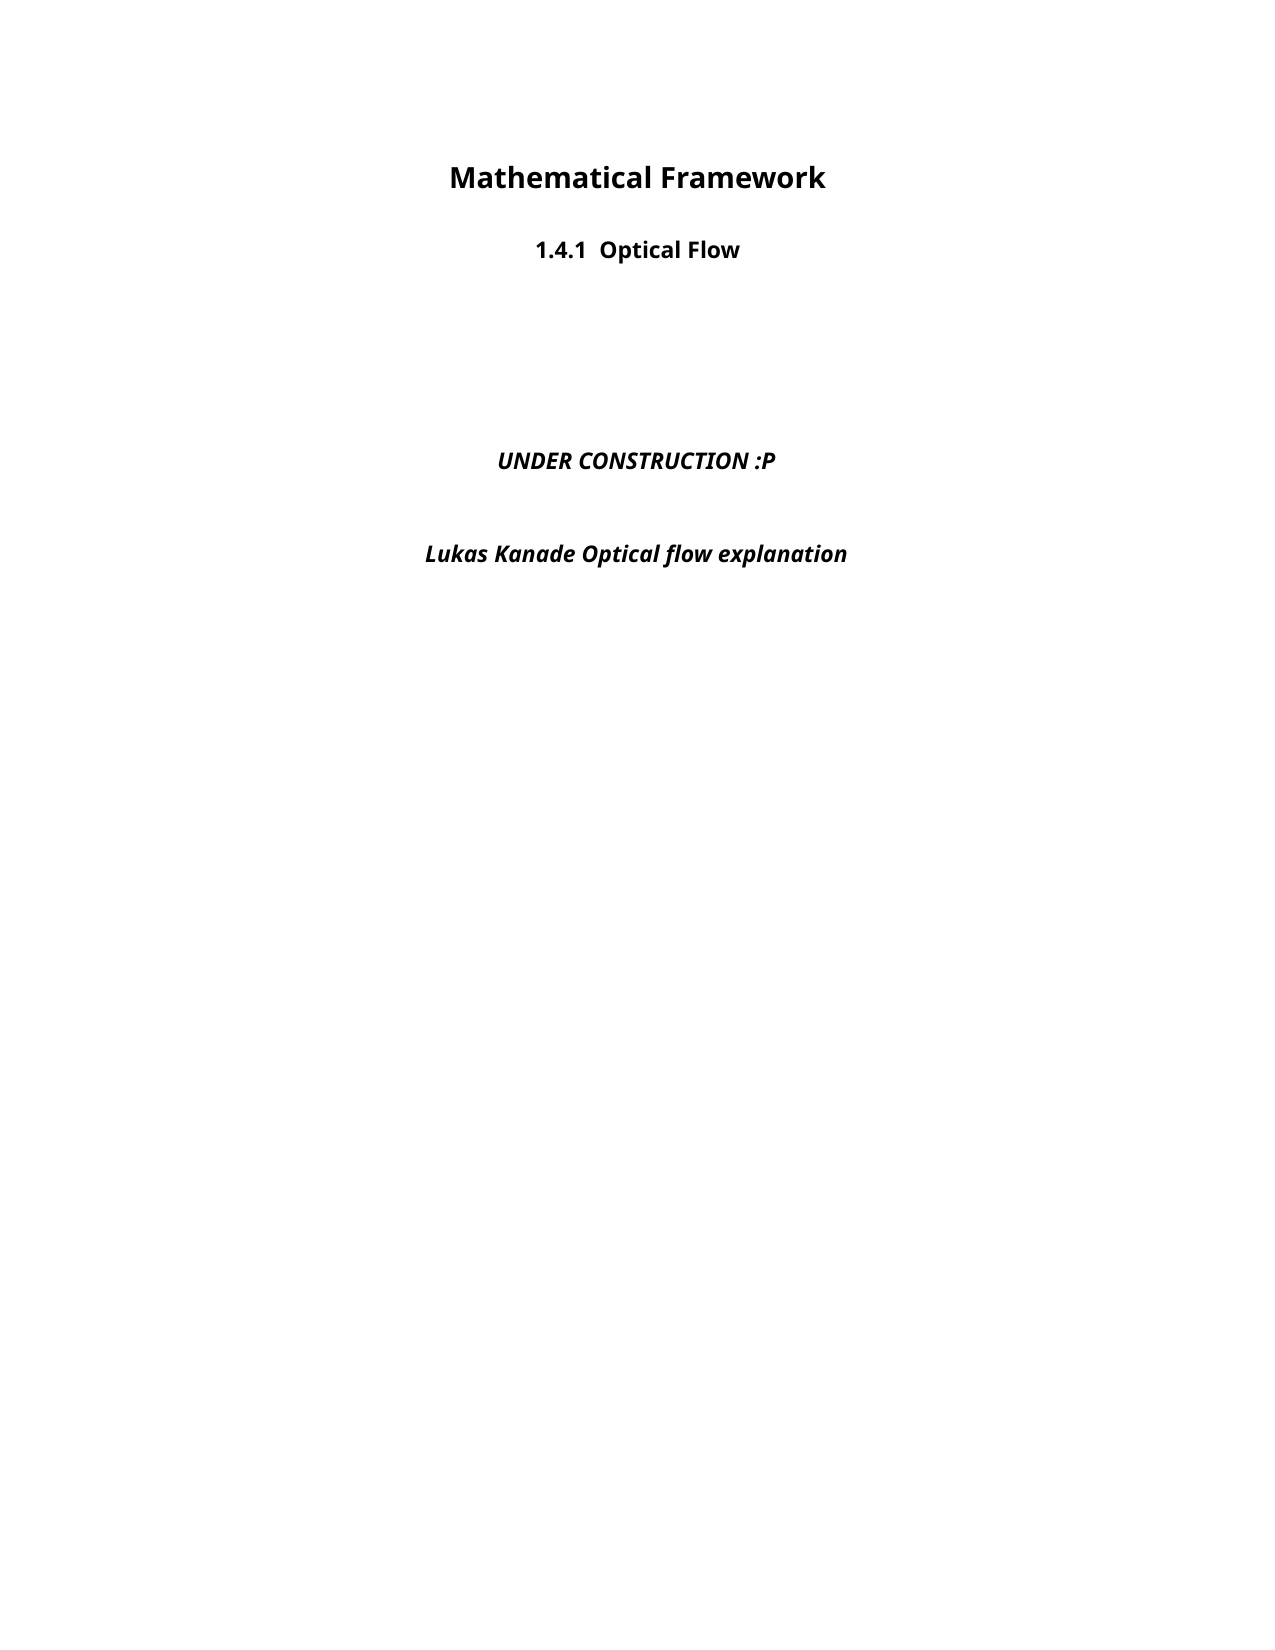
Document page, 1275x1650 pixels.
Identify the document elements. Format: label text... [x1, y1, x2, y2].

text 1.4.1 Optical Flow [118, 234, 1157, 266]
text Lukas Kanade Optical flow explanation [118, 538, 1157, 570]
text Mathematical Framework [118, 158, 1157, 197]
text UNDER CONSTRUCTION :P [118, 445, 1157, 476]
